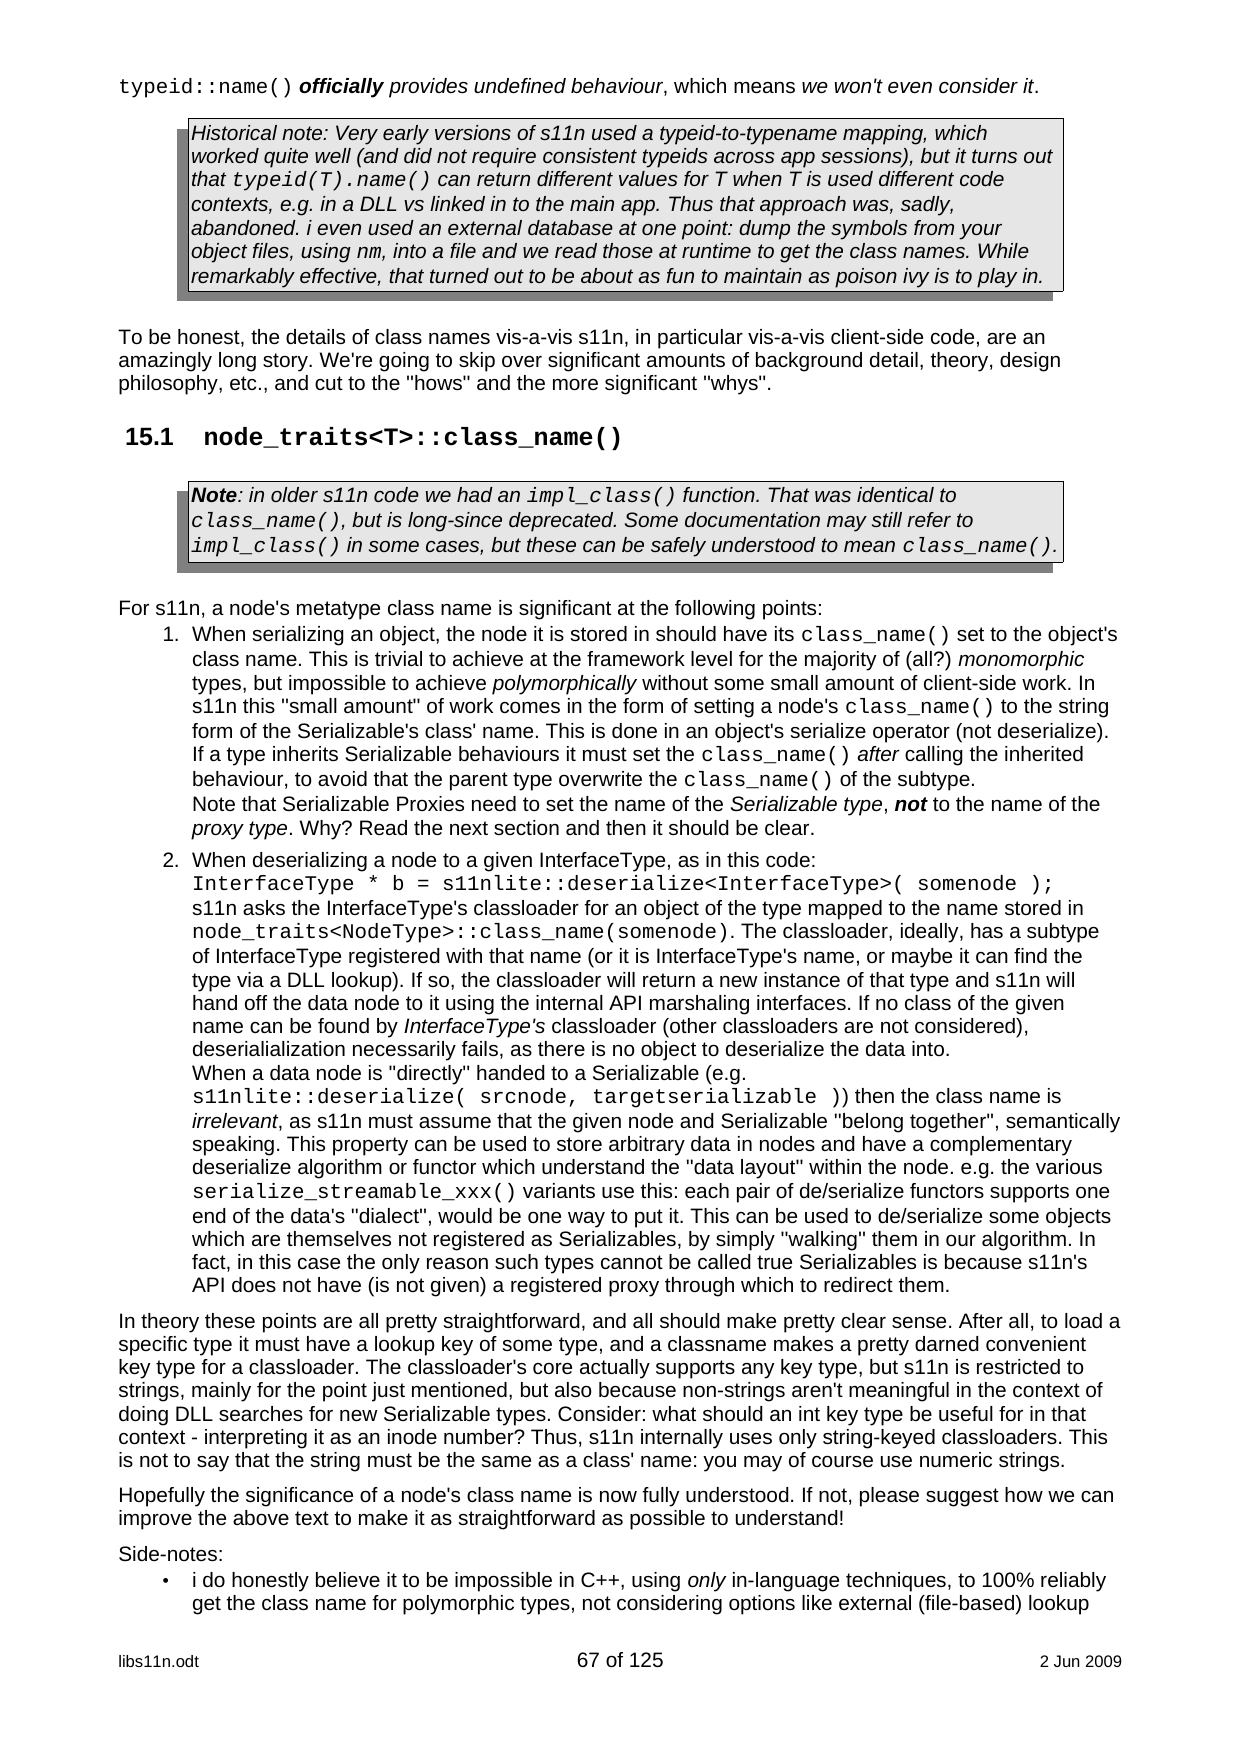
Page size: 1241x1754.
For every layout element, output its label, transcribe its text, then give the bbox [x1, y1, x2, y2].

subtitle node_traits<T>::class_name() [118, 423, 1122, 453]
list When serializing an object, the node it is stored in should have its class_name() set to the object's class name. This is trivial to achieve at the framework level for the majority of (all?) monomorphic types, but impossible to achieve polymorphically without some small amount of client-side work. In s11n this ''small amount'' of work comes in the form of setting a node's class_name() to the string form of the Serializable's class' name. This is done in an object's serialize operator (not deserialize). If a type inherits Serializable behaviours it must set the class_name() after calling the inherited behaviour, to avoid that the parent type overwrite the class_name() of the subtype. Note that Serializable Proxies need to set the name of the Serializable type, not to the name of the proxy type. Why? Read the next section and then it should be clear. [162, 623, 1122, 839]
text In theory these points are all pretty straightforward, and all should make pretty clear sense. After all, to load a specific type it must have a lookup key of some type, and a classname makes a pretty darned convenient key type for a classloader. The classloader's core actually supports any key type, but s11n is restricted to strings, mainly for the point just mentioned, but also because non-strings aren't meaningful in the context of doing DLL searches for new Serializable types. Consider: what should an int key type be useful for in that context - interpreting it as an inode number? Thus, s11n internally uses only string-keyed classloaders. This is not to say that the string must be the same as a class' name: you may of course use numeric strings. [118, 1309, 1122, 1472]
text Note: in older s11n code we had an impl_class() function. That was identical to class_name(), but is long-since deprecated. Some documentation may still refer to impl_class() in some cases, but these can be safely understood to mean class_name(). [189, 482, 1063, 562]
text Side-notes: [118, 1542, 1122, 1565]
text Hopefully the significance of a node's class name is now fully understood. If not, please suggest how we can improve the above text to make it as straightforward as possible to understand! [118, 1484, 1122, 1530]
list i do honestly believe it to be impossible in C++, using only in-language techniques, to 100% reliably get the class name for polymorphic types, not considering options like external (file-based) lookup [162, 1568, 1122, 1615]
text Historical note: Very early versions of s11n used a typeid-to-typename mapping, which worked quite well (and did not require consistent typeids across app sessions), but it turns out that typeid(T).name() can return different values for T when T is used different code contexts, e.g. in a DLL vs linked in to the main app. Thus that approach was, sadly, abandoned. i even used an external database at one point: dump the symbols from your object files, using nm, into a file and we read those at runtime to get the class names. While remarkably effective, that turned out to be about as fun to maintain as poison ivy is to play in. [189, 119, 1063, 291]
text typeid::name() officially provides undefined behaviour, which means we won't even consider it. [118, 75, 1122, 100]
text To be honest, the details of class names vis-a-vis s11n, in particular vis-a-vis client-side code, are an amazingly long story. We're going to skip over significant amounts of background detail, theory, design philosophy, etc., and cut to the ''hows'' and the more significant ''whys''. [118, 325, 1122, 395]
text For s11n, a node's metatype class name is significant at the following points: [118, 597, 1122, 620]
list When deserializing a node to a given InterfaceType, as in this code: InterfaceType * b = s11nlite::deserialize<InterfaceType>( somenode ); s11n asks the InterfaceType's classloader for an object of the type mapped to the name stored in node_traits<NodeType>::class_name(somenode). The classloader, ideally, has a subtype of InterfaceType registered with that name (or it is InterfaceType's name, or maybe it can find the type via a DLL lookup). If so, the classloader will return a new instance of that type and s11n will hand off the data node to it using the internal API marshaling interfaces. If no class of the given name can be found by InterfaceType's classloader (other classloaders are not considered), deserialialization necessarily fails, as there is no object to deserialize the data into. When a data node is ''directly'' handed to a Serializable (e.g. s11nlite::deserialize( srcnode, targetserializable )) then the class name is irrelevant, as s11n must assume that the given node and Serializable ''belong together'', semantically speaking. This property can be used to store arbitrary data in nodes and have a complementary deserialize algorithm or functor which understand the ''data layout'' within the node. e.g. the various serialize_streamable_xxx() variants use this: each pair of de/serialize functors supports one end of the data's ''dialect'', would be one way to put it. This can be used to de/serialize some objects which are themselves not registered as Serializables, by simply ''walking'' them in our algorithm. In fact, in this case the only reason such types cannot be called true Serializables is because s11n's API does not have (is not given) a registered proxy through which to redirect them. [162, 848, 1122, 1297]
